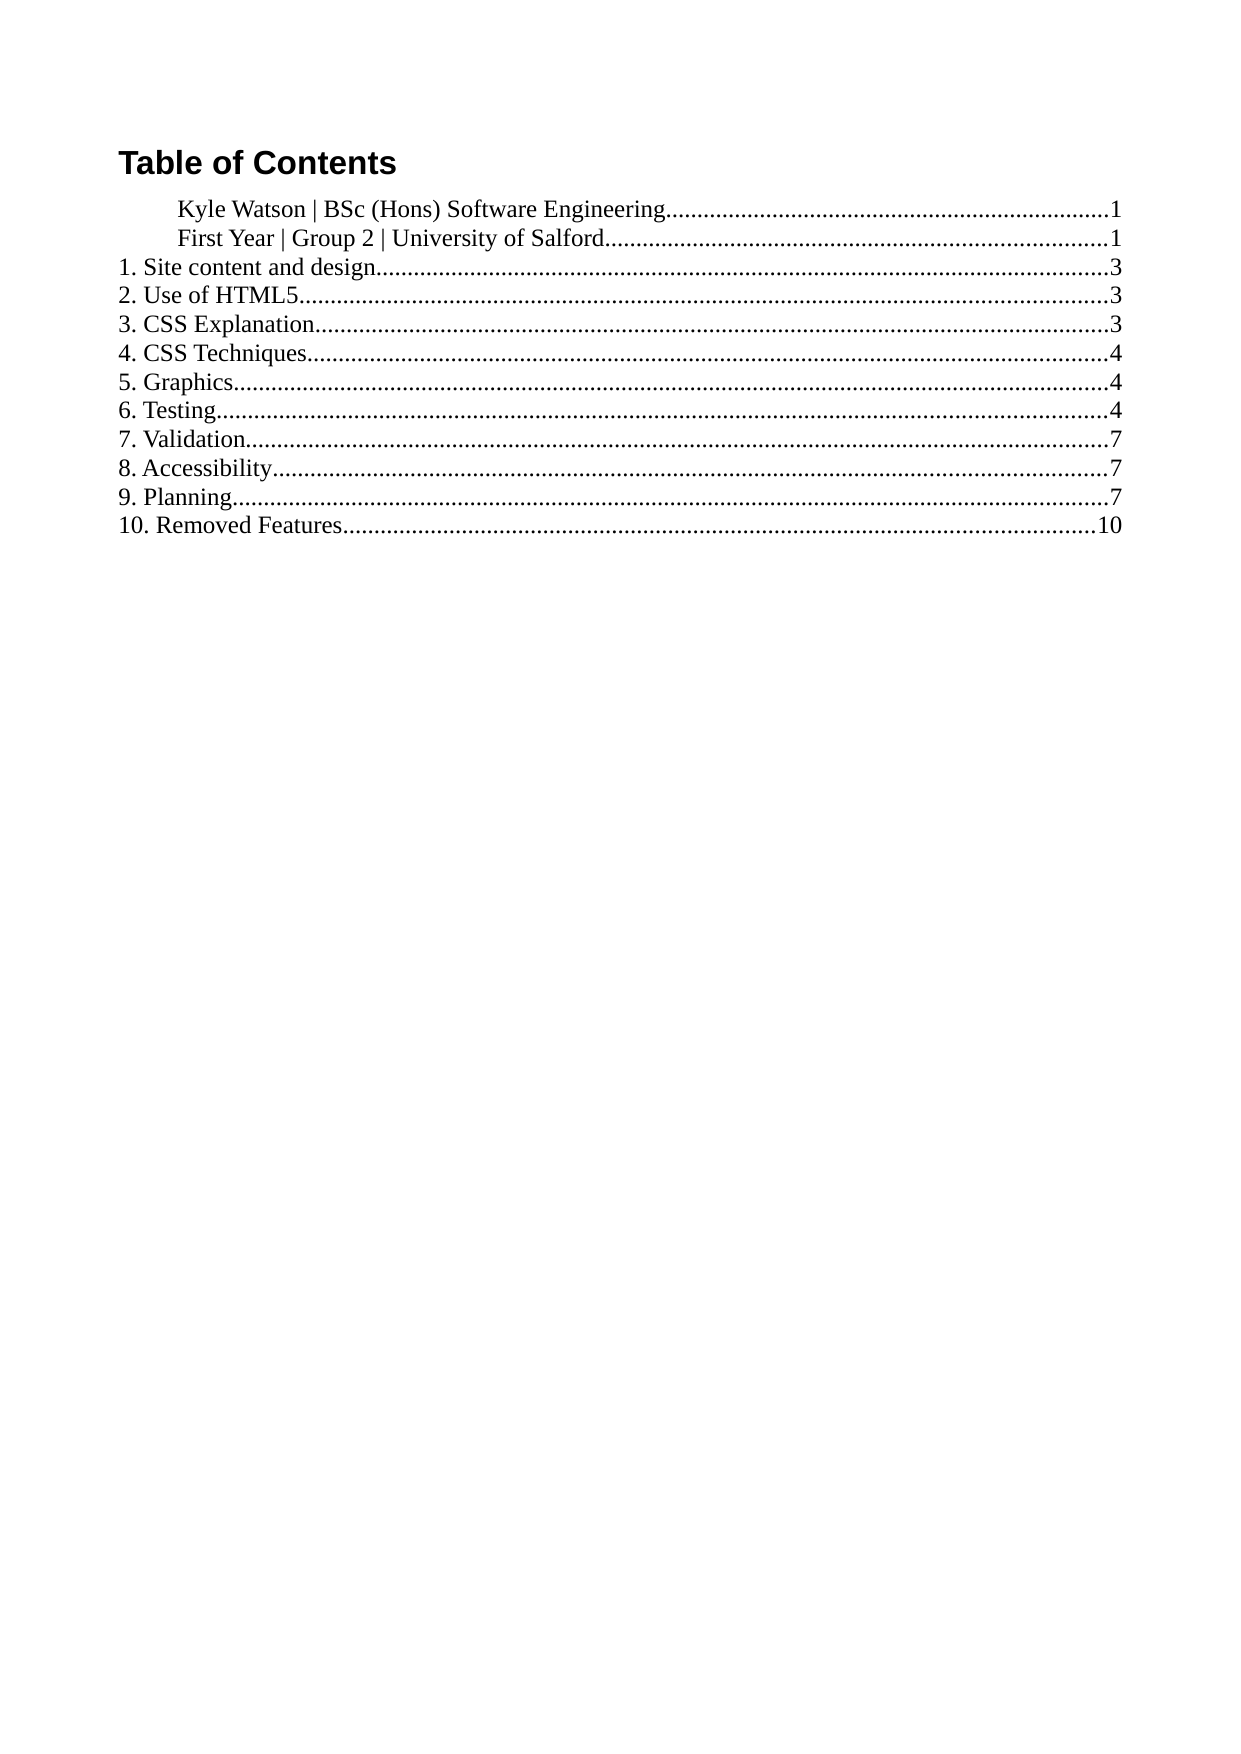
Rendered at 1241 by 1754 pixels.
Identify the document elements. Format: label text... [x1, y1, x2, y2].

text 2. Use of HTML5 3 [118, 280, 1122, 309]
text 8. Accessibility 7 [118, 453, 1122, 482]
subtitle Table of Contents [118, 143, 1122, 182]
text 4. CSS Techniques 4 [118, 338, 1122, 367]
text 5. Graphics 4 [118, 367, 1122, 395]
text First Year | Group 2 | University of Salford 1 [177, 223, 1122, 252]
text 9. Planning 7 [118, 482, 1122, 510]
text Kyle Watson | BSc (Hons) Software Engineering 1 [177, 194, 1122, 223]
text 7. Validation 7 [118, 424, 1122, 453]
text 10. Removed Features 10 [118, 510, 1122, 539]
text 1. Site content and design 3 [118, 252, 1122, 280]
text 3. CSS Explanation 3 [118, 309, 1122, 338]
text 6. Testing 4 [118, 395, 1122, 424]
